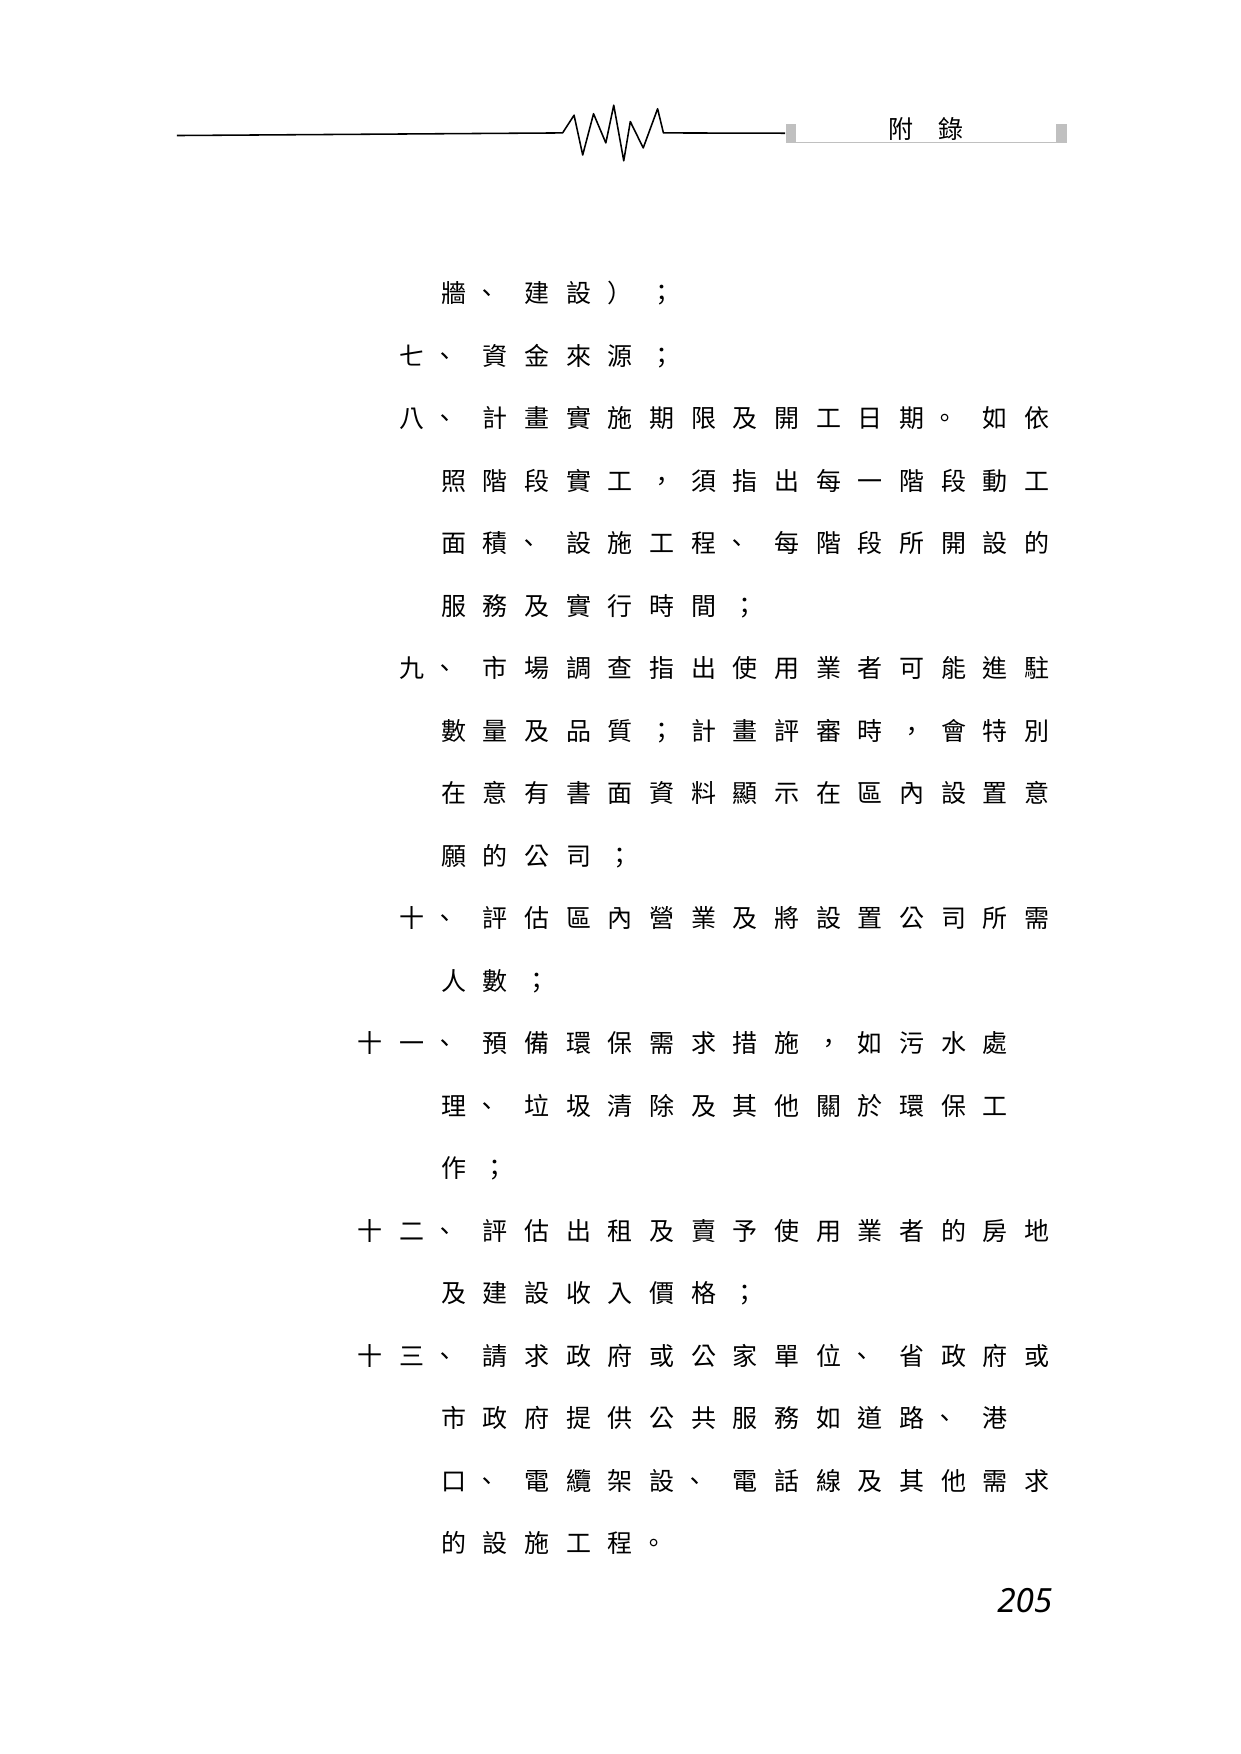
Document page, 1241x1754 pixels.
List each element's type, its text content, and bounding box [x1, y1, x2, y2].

text 十三、請求政府或公家單位、省政府或市政府提供公共服務如道路、港口、電纜架設、電話線及其他需求的設施工程。 [330, 1313, 1058, 1563]
text 十二、評估出租及賣予使用業者的房地及建設收入價格； [330, 1188, 1058, 1313]
text 十一、預備環保需求措施，如污水處理、垃圾清除及其他關於環保工作； [330, 1000, 1058, 1188]
text 七、資金來源； [354, 313, 1058, 375]
text 八、計畫實施期限及開工日期。如依照階段實工，須指出每一階段動工面積、設施工程、每階段所開設的服務及實行時間； [354, 375, 1058, 625]
text 十、評估區內營業及將設置公司所需人數； [354, 875, 1058, 1000]
text 九、市場調查指出使用業者可能進駐數量及品質；計畫評審時，會特別在意有書面資料顯示在區內設置意願的公司； [354, 625, 1058, 875]
text 牆、建設）； [354, 250, 1058, 313]
